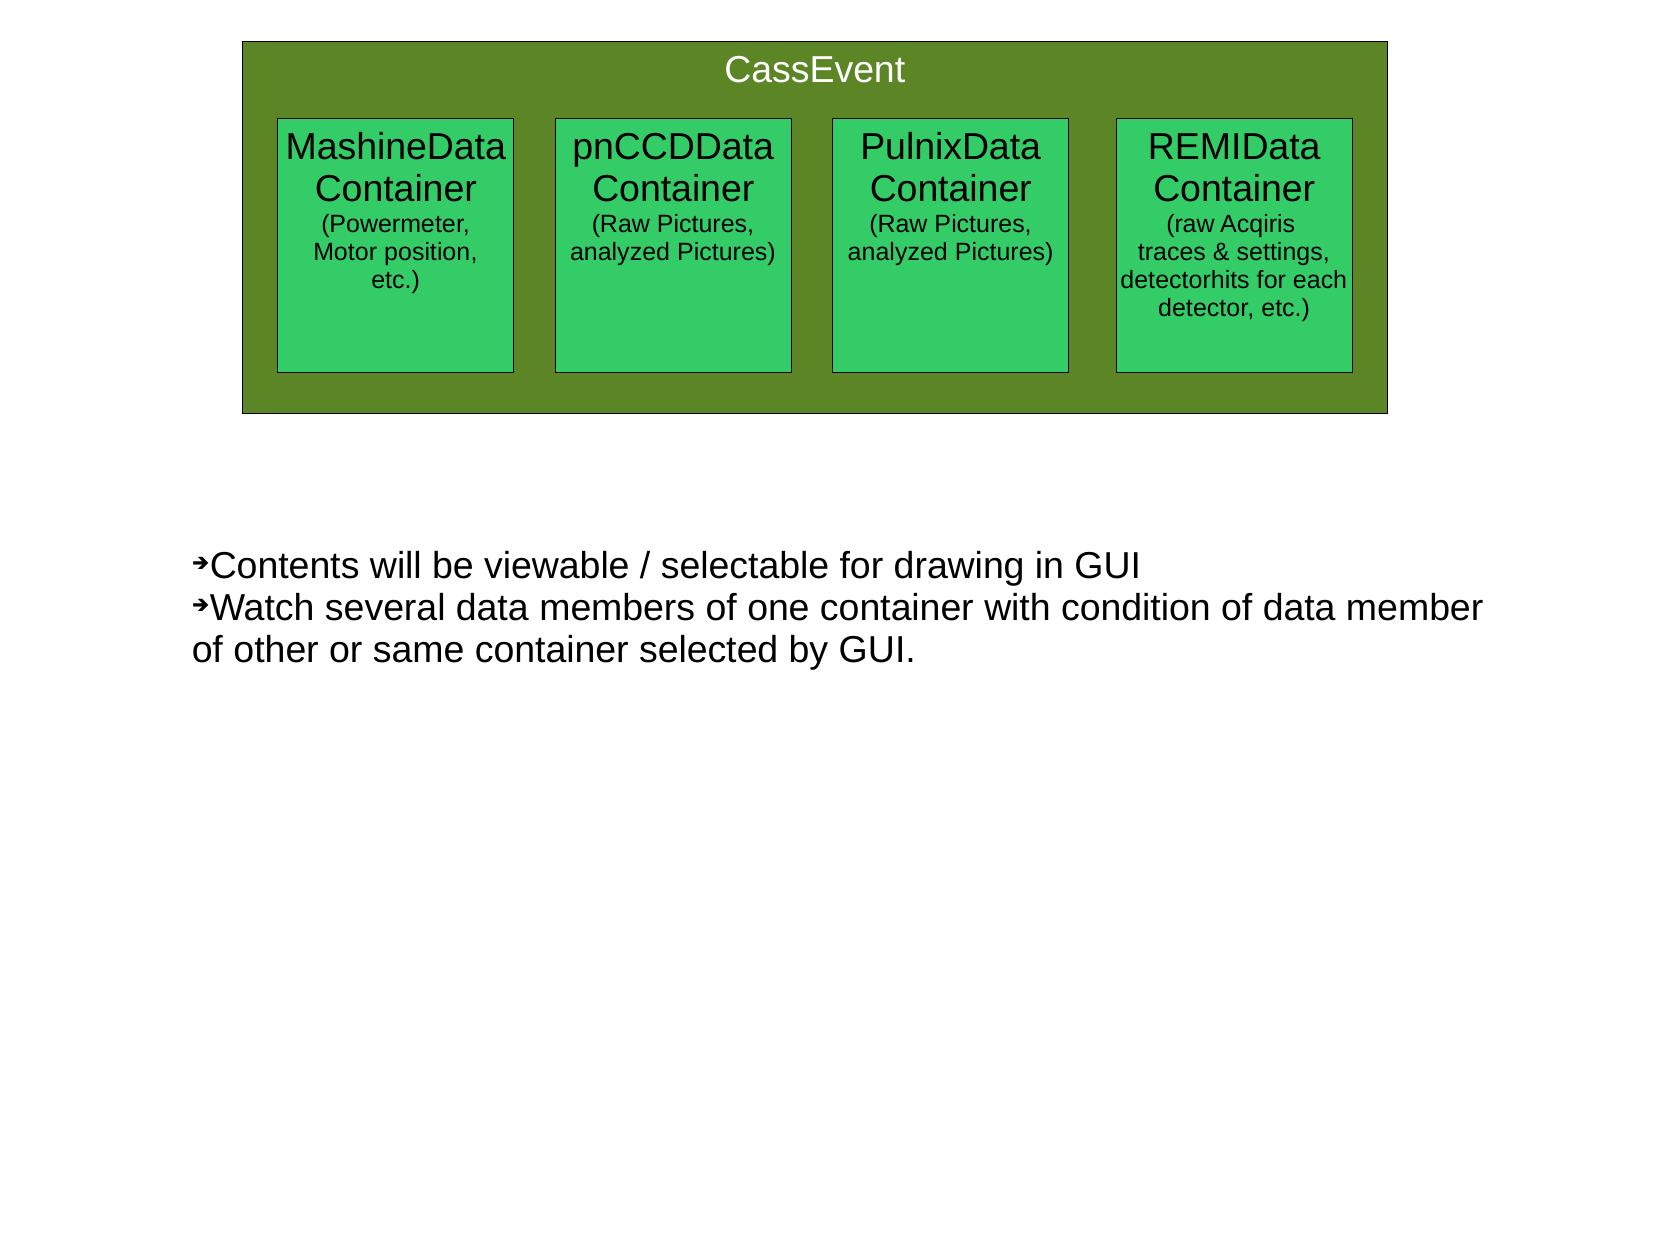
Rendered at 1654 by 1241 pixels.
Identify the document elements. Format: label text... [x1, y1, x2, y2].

text_box PulnixData Container (Raw Pictures, analyzed Pictures) [832, 118, 1069, 373]
text_box pnCCDData Container (Raw Pictures, analyzed Pictures) [555, 118, 792, 373]
text_box CassEvent [242, 41, 1388, 414]
text_box REMIData Container (raw Acqiris traces & settings, detectorhits for each detector, etc.) [1116, 118, 1353, 373]
text_box MashineData Container (Powermeter, Motor position, etc.) [277, 118, 514, 373]
text_box Contents will be viewable / selectable for drawing in GUI Watch several data members of one container with condition of data member of other or same container selected by GUI. [177, 537, 1506, 679]
